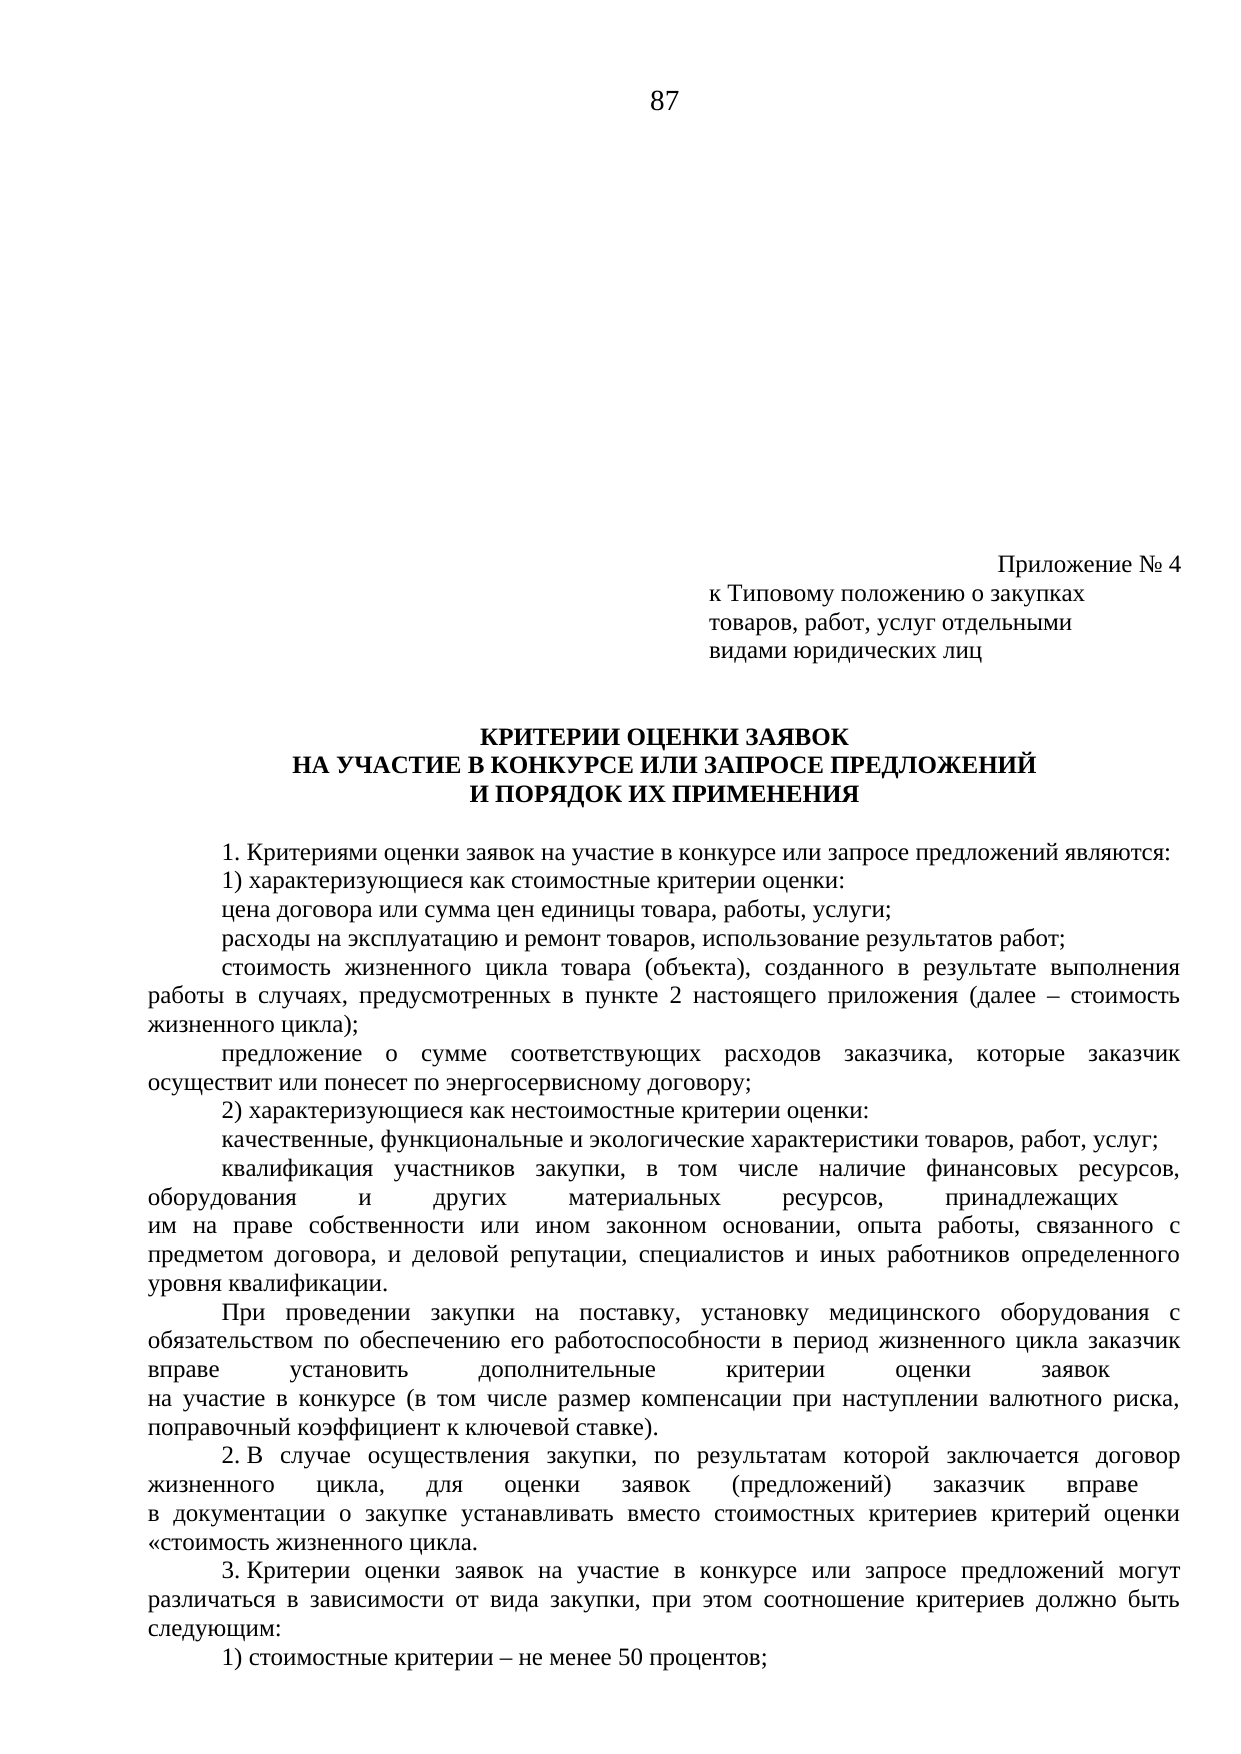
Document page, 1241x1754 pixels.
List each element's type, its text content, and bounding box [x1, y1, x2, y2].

text Приложение № 4 [148, 549, 1181, 578]
text При проведении закупки на поставку, установку медицинского оборудования с обязательством по обеспечению его работоспособности в период жизненного цикла заказчик вправе установить дополнительные критерии оценки заявок на участие в конкурсе (в том числе размер компенсации при наступлении валютного риска, поправочный коэффициент к ключевой ставке). [148, 1297, 1181, 1441]
text 1. Критериями оценки заявок на участие в конкурсе или запросе предложений являются: [148, 837, 1181, 866]
text 1) стоимостные критерии – не менее 50 процентов; [148, 1642, 1181, 1671]
text стоимость жизненного цикла товара (объекта), созданного в результате выполнения работы в случаях, предусмотренных в пункте 2 настоящего приложения (далее – стоимость жизненного цикла); [148, 952, 1181, 1038]
text квалификация участников закупки, в том числе наличие финансовых ресурсов, оборудования и других материальных ресурсов, принадлежащих им на праве собственности или ином законном основании, опыта работы, связанного с предметом договора, и деловой репутации, специалистов и иных работников определенного уровня квалификации. [148, 1153, 1181, 1297]
text 3. Критерии оценки заявок на участие в конкурсе или запросе предложений могут различаться в зависимости от вида закупки, при этом соотношение критериев должно быть следующим: [148, 1556, 1181, 1642]
text расходы на эксплуатацию и ремонт товаров, использование результатов работ; [148, 923, 1181, 952]
text качественные, функциональные и экологические характеристики товаров, работ, услуг; [148, 1124, 1181, 1153]
text товаров, работ, услуг отдельными [148, 607, 1181, 636]
text предложение о сумме соответствующих расходов заказчика, которые заказчик осуществит или понесет по энергосервисному договору; [148, 1038, 1181, 1096]
text 2. В случае осуществления закупки, по результатам которой заключается договор жизненного цикла, для оценки заявок (предложений) заказчик вправе в документации о закупке устанавливать вместо стоимостных критериев критерий оценки «стоимость жизненного цикла. [148, 1441, 1181, 1556]
text 1) характеризующиеся как стоимостные критерии оценки: [148, 866, 1181, 894]
text цена договора или сумма цен единицы товара, работы, услуги; [148, 894, 1181, 923]
text видами юридических лиц [148, 636, 1181, 664]
text КРИТЕРИИ ОЦЕНКИ ЗАЯВОК [148, 722, 1181, 751]
text 2) характеризующиеся как нестоимостные критерии оценки: [148, 1096, 1181, 1124]
text к Типовому положению о закупках [148, 578, 1181, 607]
text И ПОРЯДОК ИХ ПРИМЕНЕНИЯ [148, 779, 1181, 808]
text НА УЧАСТИЕ В КОНКУРСЕ ИЛИ ЗАПРОСЕ ПРЕДЛОЖЕНИЙ [148, 751, 1181, 779]
